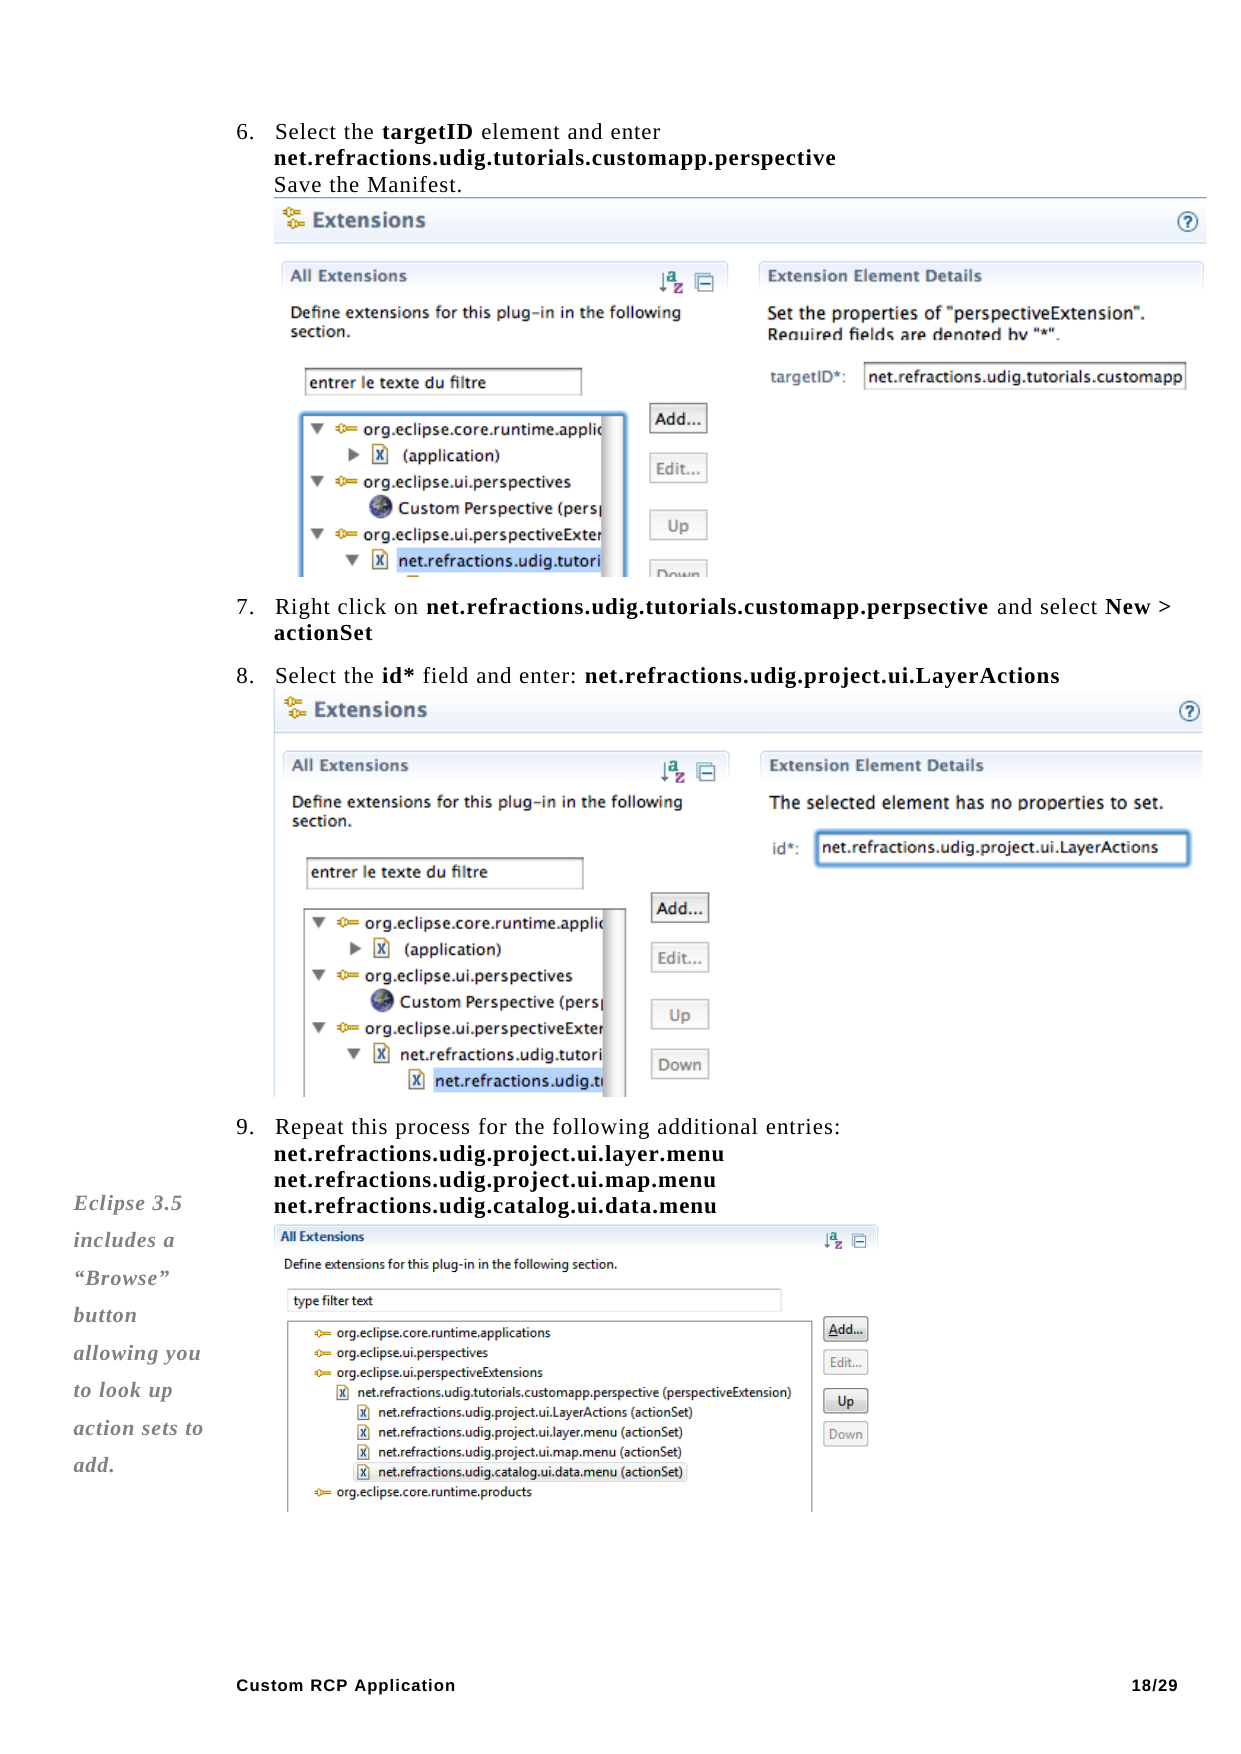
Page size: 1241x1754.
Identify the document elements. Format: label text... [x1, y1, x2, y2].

picture [273, 197, 1207, 577]
list Eclipse 3.5 includes a “Browse” button allowing you to look up action sets to add. [73, 1177, 220, 1477]
list Right click on net.refractions.udig.tutorials.customapp.perpsective and select New > actionSet [236, 593, 1181, 646]
picture [273, 688, 1203, 1097]
list Repeat this process for the following additional entries: net.refractions.udig.project.ui.layer.menu net.refractions.udig.project.ui.map.menu net.refractions.udig.catalog.ui.data.menu [236, 1113, 1181, 1512]
list Select the id* field and enter: net.refractions.udig.project.ui.LayerActions [236, 662, 1181, 688]
list Select the targetID element and enter net.refractions.udig.tutorials.customapp.perspective Save the Manifest. [236, 118, 1181, 197]
